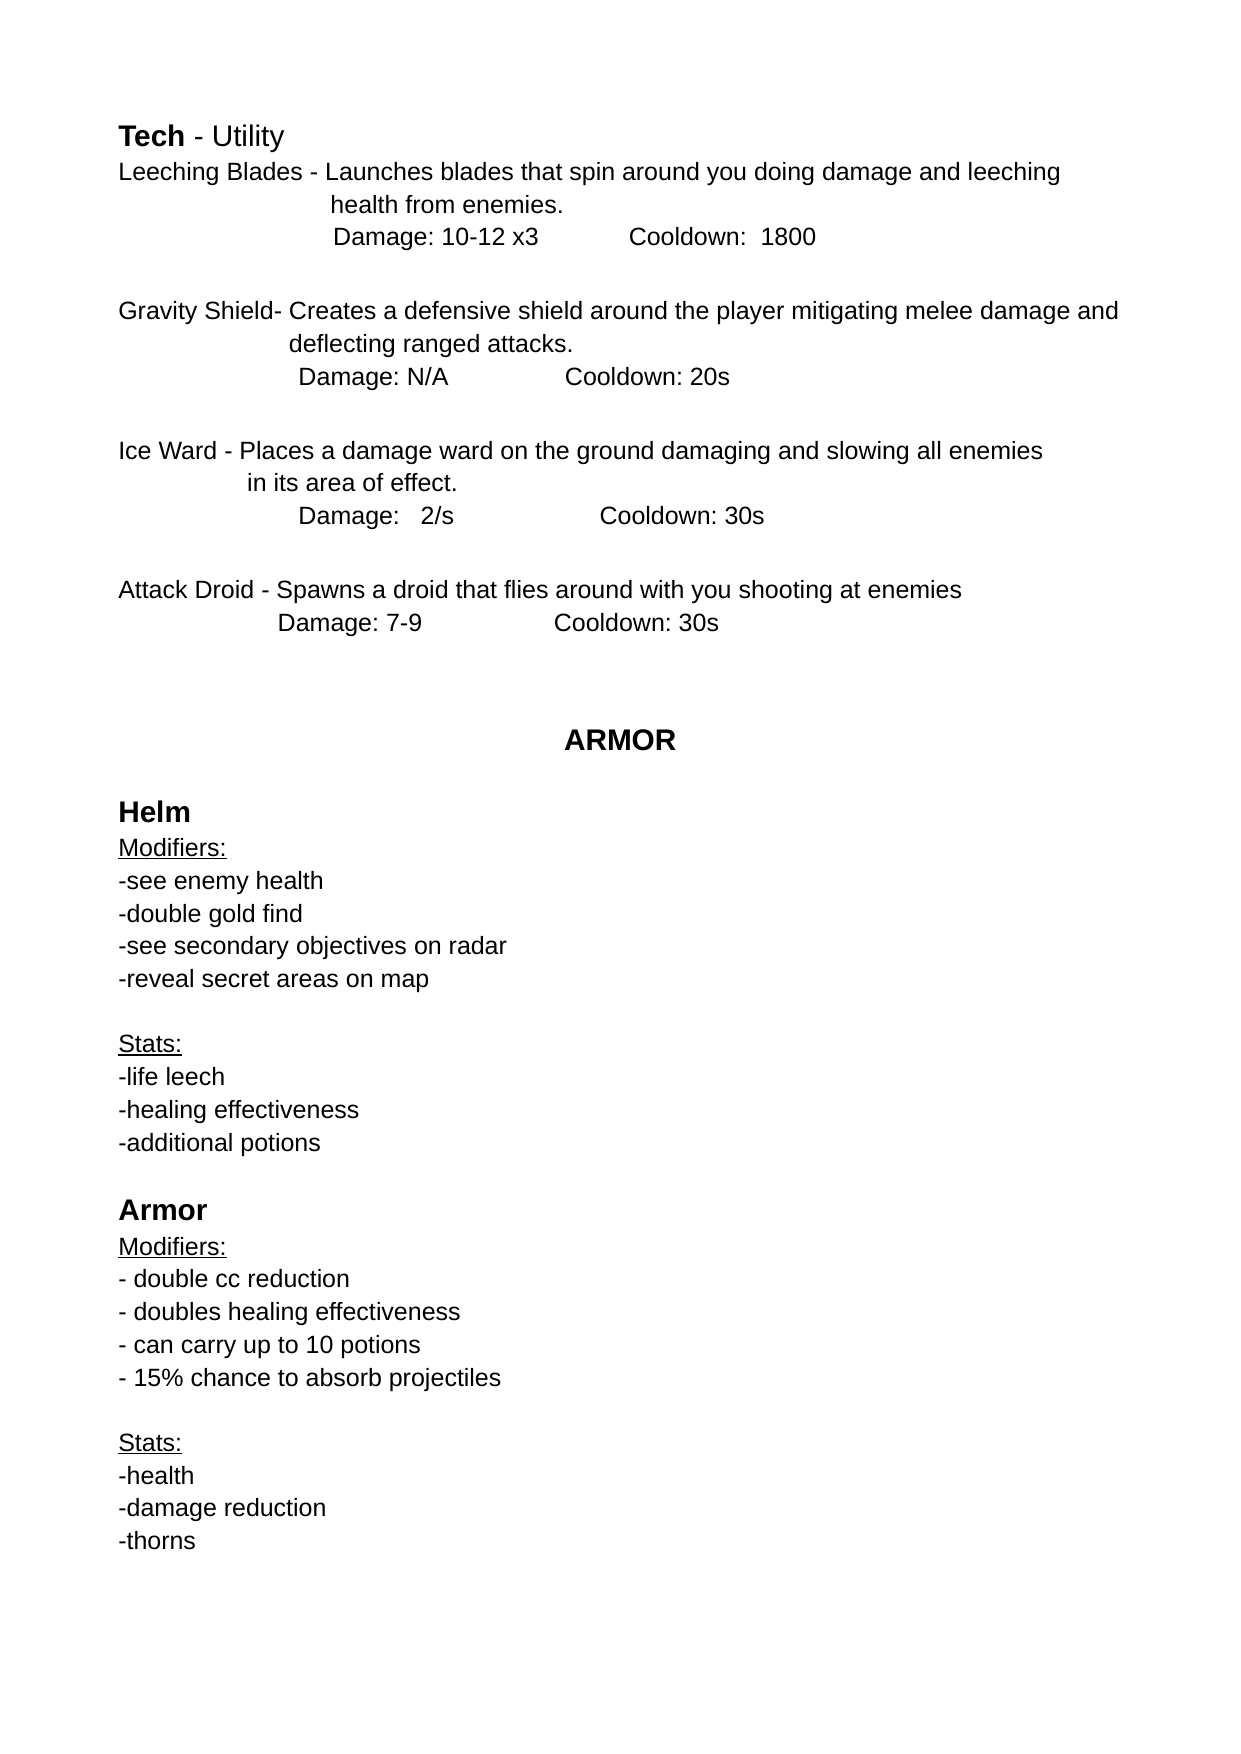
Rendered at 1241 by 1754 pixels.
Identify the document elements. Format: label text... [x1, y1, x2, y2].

text -life leech [118, 1062, 1122, 1091]
text Armor [118, 1193, 1122, 1227]
text Damage: N/A Cooldown: 20s [118, 362, 1122, 390]
text Stats: [118, 1428, 1122, 1457]
text -additional potions [118, 1127, 1122, 1156]
text Ice Ward - Places a damage ward on the ground damaging and slowing all enemies in its area of effect. [118, 436, 1122, 497]
text Helm [118, 794, 1122, 828]
text -healing effectiveness [118, 1095, 1122, 1123]
text -double gold find [118, 898, 1122, 927]
text Tech - Utility [118, 118, 1122, 152]
text Damage: 7-9 Cooldown: 30s [118, 608, 1122, 636]
text Modifiers: [118, 833, 1122, 862]
text -thorns [118, 1526, 1122, 1555]
text -see secondary objectives on radar [118, 931, 1122, 960]
text Attack Droid - Spawns a droid that flies around with you shooting at enemies [118, 575, 1122, 604]
text - doubles healing effectiveness [118, 1297, 1122, 1326]
text Damage: 10-12 x3 Cooldown: 1800 [118, 222, 1122, 251]
text Leeching Blades - Launches blades that spin around you doing damage and leeching health from enemies. [118, 157, 1122, 218]
text - double cc reduction [118, 1264, 1122, 1293]
text Stats: [118, 1029, 1122, 1058]
text -see enemy health [118, 866, 1122, 894]
text Gravity Shield- Creates a defensive shield around the player mitigating melee damage and deflecting ranged attacks. [118, 296, 1122, 358]
text Modifiers: [118, 1232, 1122, 1260]
text -damage reduction [118, 1493, 1122, 1522]
text Damage: 2/s Cooldown: 30s [118, 501, 1122, 530]
text -reveal secret areas on map [118, 964, 1122, 993]
text - 15% chance to absorb projectiles [118, 1362, 1122, 1391]
text ARMOR [118, 723, 1122, 757]
text -health [118, 1461, 1122, 1489]
text - can carry up to 10 potions [118, 1330, 1122, 1358]
